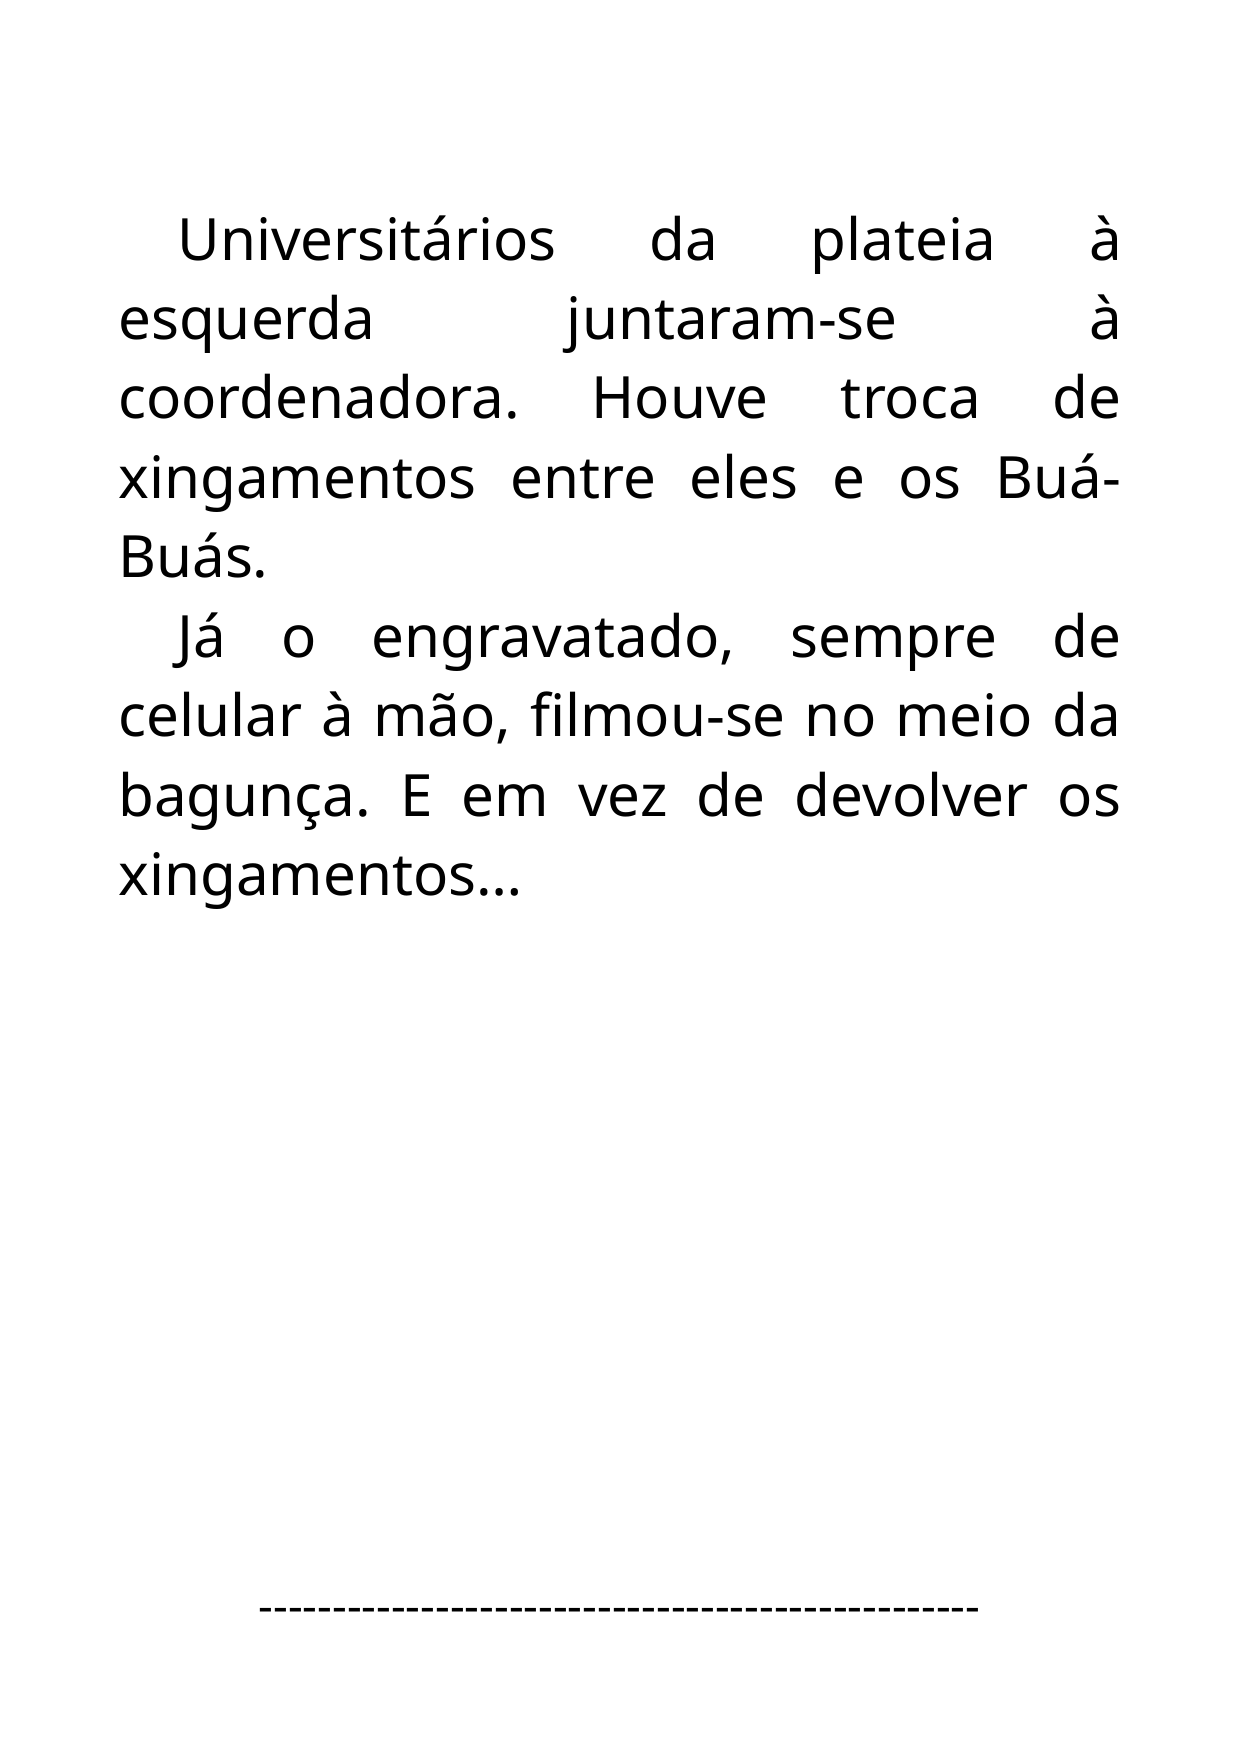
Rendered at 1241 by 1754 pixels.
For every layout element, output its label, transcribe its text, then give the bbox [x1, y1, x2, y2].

text Universitários da plateia à esquerda juntaram-se à coordenadora. Houve troca de xingamentos entre eles e os Buá-Buás. [118, 198, 1122, 595]
text Já o engravatado, sempre de celular à mão, filmou-se no meio da bagunça. E em vez de devolver os xingamentos… [118, 595, 1122, 913]
